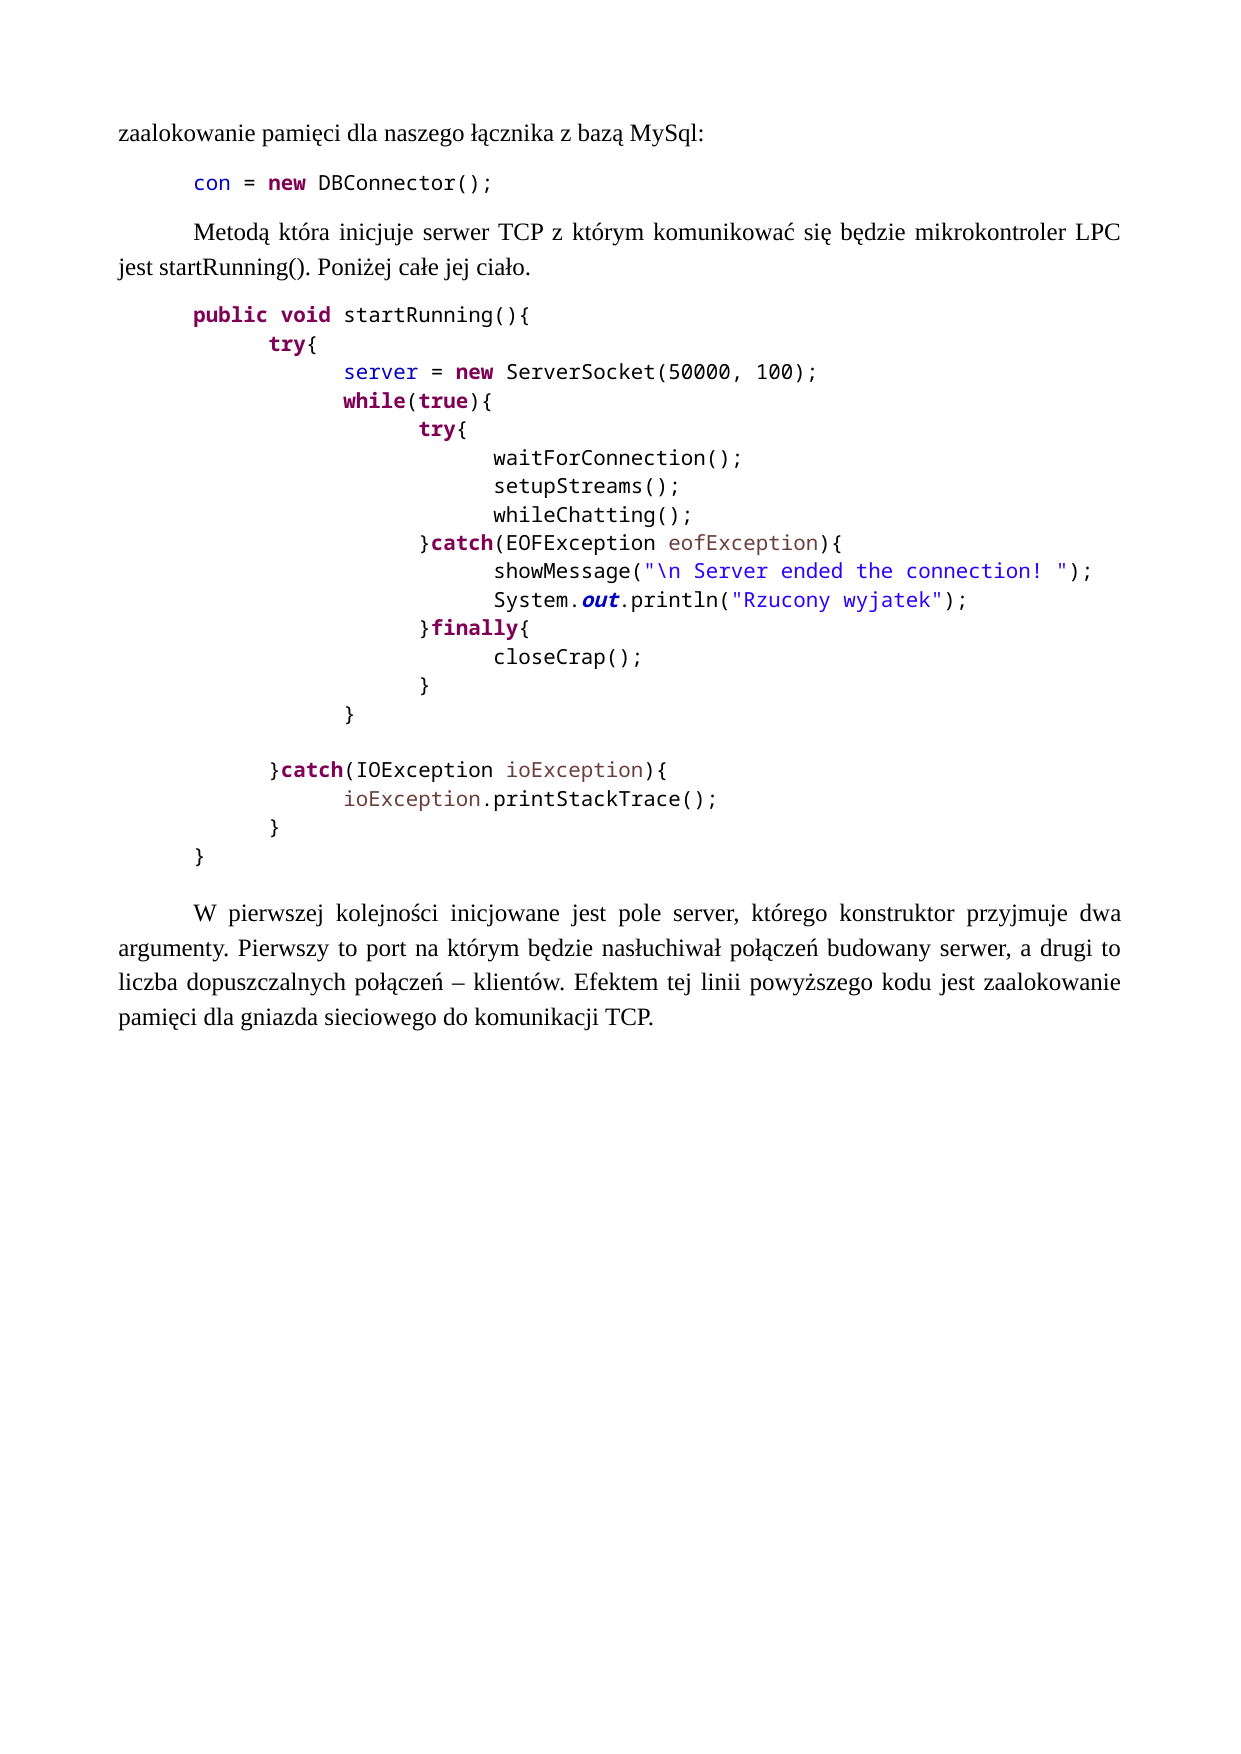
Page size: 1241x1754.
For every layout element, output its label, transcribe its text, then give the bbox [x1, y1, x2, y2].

text System.out.println("Rzucony wyjatek"); [118, 585, 1122, 613]
text closeCrap(); [118, 642, 1122, 670]
text con = new DBConnector(); [118, 167, 1122, 197]
text } [118, 841, 1122, 869]
text try{ [118, 329, 1122, 357]
text setupStreams(); [118, 471, 1122, 500]
text ioException.printStackTrace(); [118, 784, 1122, 812]
text }catch(EOFException eofException){ [118, 528, 1122, 557]
text } [118, 699, 1122, 727]
text while(true){ [118, 386, 1122, 414]
text public void startRunning(){ [118, 301, 1122, 329]
text }catch(IOException ioException){ [118, 756, 1122, 784]
text W pierwszej kolejności inicjowane jest pole server, którego konstruktor przyjmuje dwa argumenty. Pierwszy to port na którym będzie nasłuchiwał połączeń budowany serwer, a drugi to liczba dopuszczalnych połączeń – klientów. Efektem tej linii powyższego kodu jest zaalokowanie pamięci dla gniazda sieciowego do komunikacji TCP. [118, 898, 1122, 1030]
text }finally{ [118, 613, 1122, 642]
text showMessage("\n Server ended the connection! "); [118, 557, 1122, 585]
text zaalokowanie pamięci dla naszego łącznika z bazą MySql: [118, 118, 1122, 147]
text server = new ServerSocket(50000, 100); [118, 357, 1122, 386]
text try{ [118, 414, 1122, 443]
text } [118, 670, 1122, 699]
text Metodą która inicjuje serwer TCP z którym komunikować się będzie mikrokontroler LPC jest startRunning(). Poniżej całe jej ciało. [118, 217, 1122, 280]
text } [118, 812, 1122, 841]
text whileChatting(); [118, 500, 1122, 528]
text waitForConnection(); [118, 443, 1122, 471]
